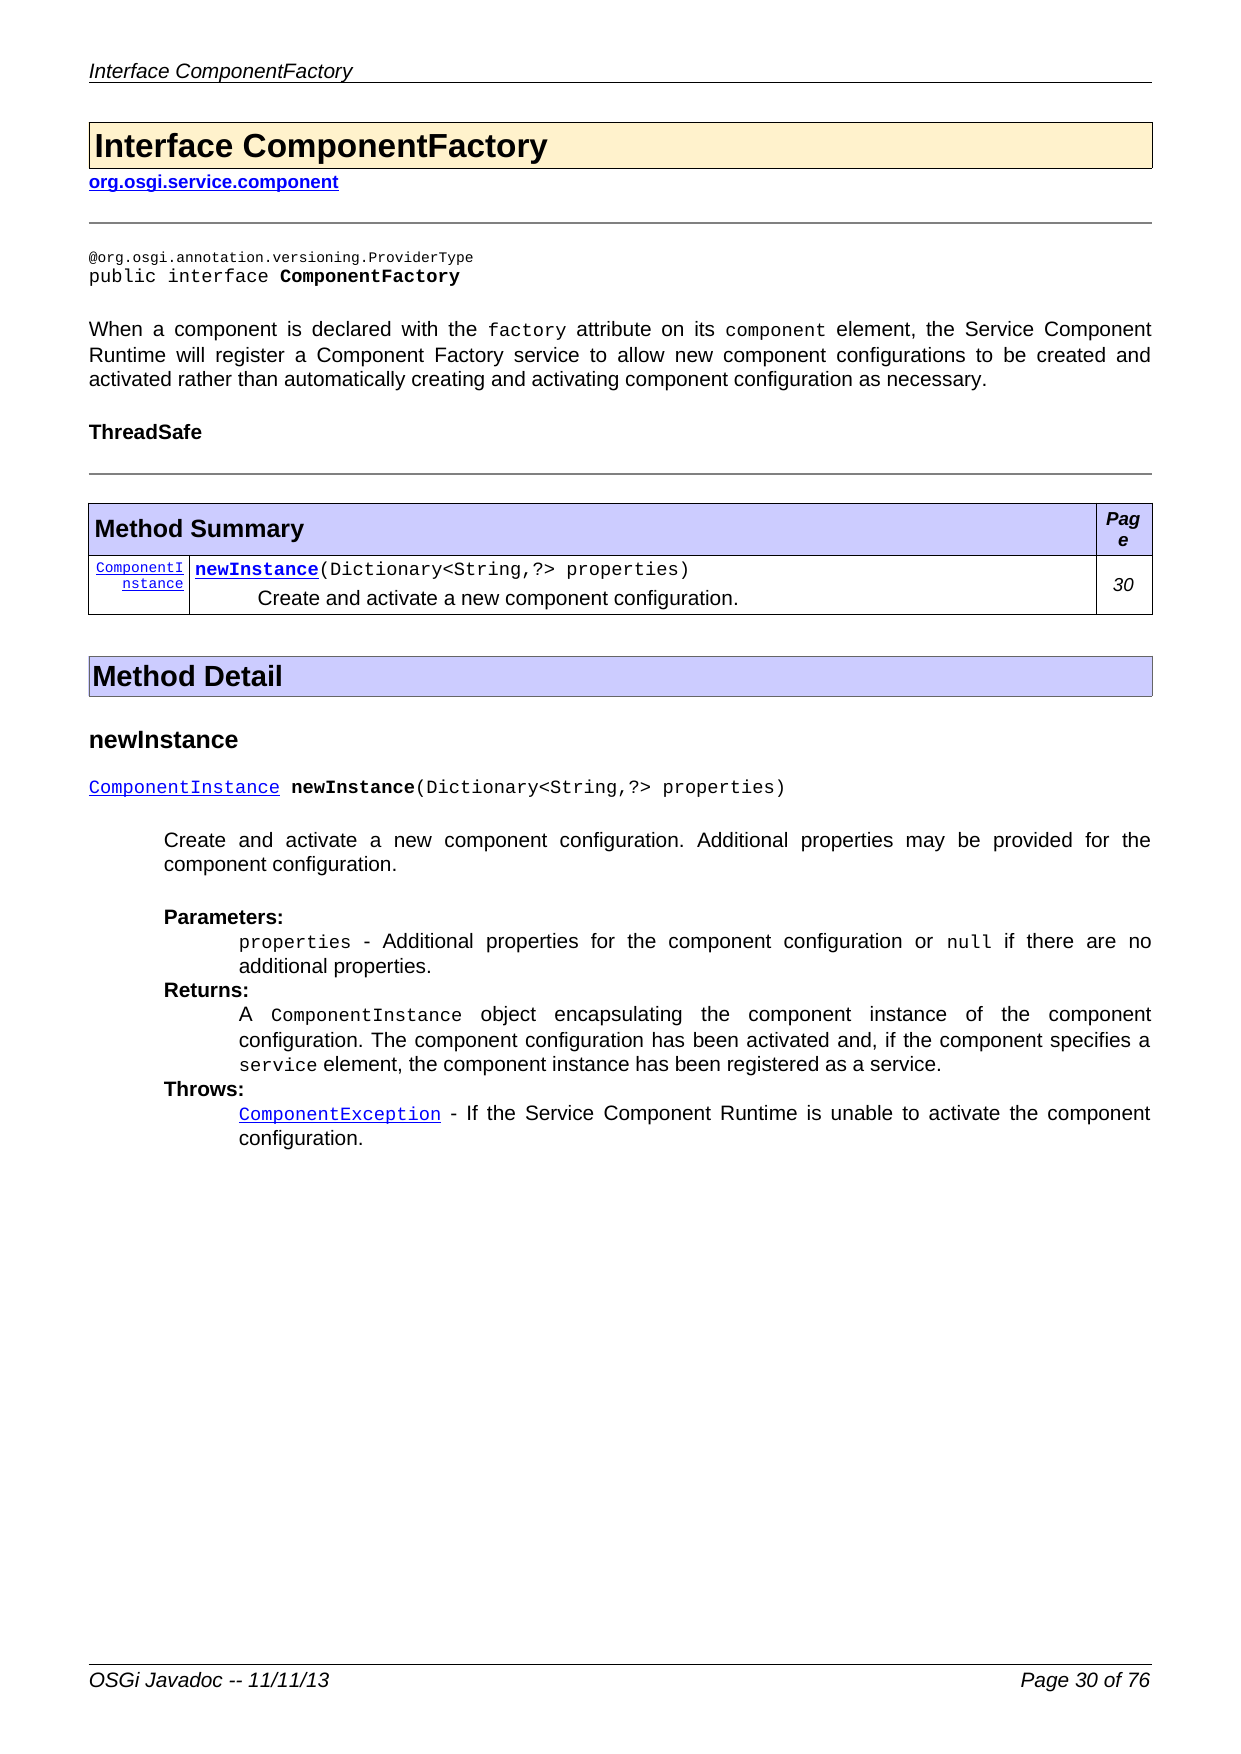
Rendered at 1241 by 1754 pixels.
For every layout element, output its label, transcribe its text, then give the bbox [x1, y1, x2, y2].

text Returns: [163, 978, 1152, 1002]
text A ComponentInstance object encapsulating the component instance of the component configuration. The component configuration has been activated and, if the component specifies a service element, the component instance has been registered as a service. [238, 1002, 1152, 1077]
table_cell ComponentInstance [89, 556, 189, 614]
subtitle Interface ComponentFactory [90, 123, 1152, 168]
text org.osgi.service.component [88, 171, 1152, 193]
text ThreadSafe [88, 419, 1152, 443]
text properties - Additional properties for the component configuration or null if there are no additional properties. [238, 929, 1152, 978]
text When a component is declared with the factory attribute on its component element, the Service Component Runtime will register a Component Factory service to allow new component configurations to be created and activated rather than automatically creating and activating component configuration as necessary. [88, 317, 1152, 390]
table_header Page [1097, 504, 1152, 555]
text Throws: [163, 1077, 1152, 1101]
text Parameters: [163, 905, 1152, 929]
subtitle Method Detail [90, 657, 1152, 696]
subtitle newInstance [88, 725, 1152, 753]
table_cell [1097, 556, 1152, 614]
table_cell newInstance(Dictionary<String,?> properties) Create and activate a new component configuration. [190, 556, 1096, 614]
text ComponentInstance newInstance(Dictionary<String,?> properties) [88, 778, 1152, 799]
text ComponentException - If the Service Component Runtime is unable to activate the component configuration. [238, 1101, 1152, 1150]
text Create and activate a new component configuration. Additional properties may be provided for the component configuration. [163, 828, 1152, 876]
text @org.osgi.annotation.versioning.ProviderType public interface ComponentFactory [88, 250, 1152, 288]
table_header Method Summary [89, 504, 1096, 555]
